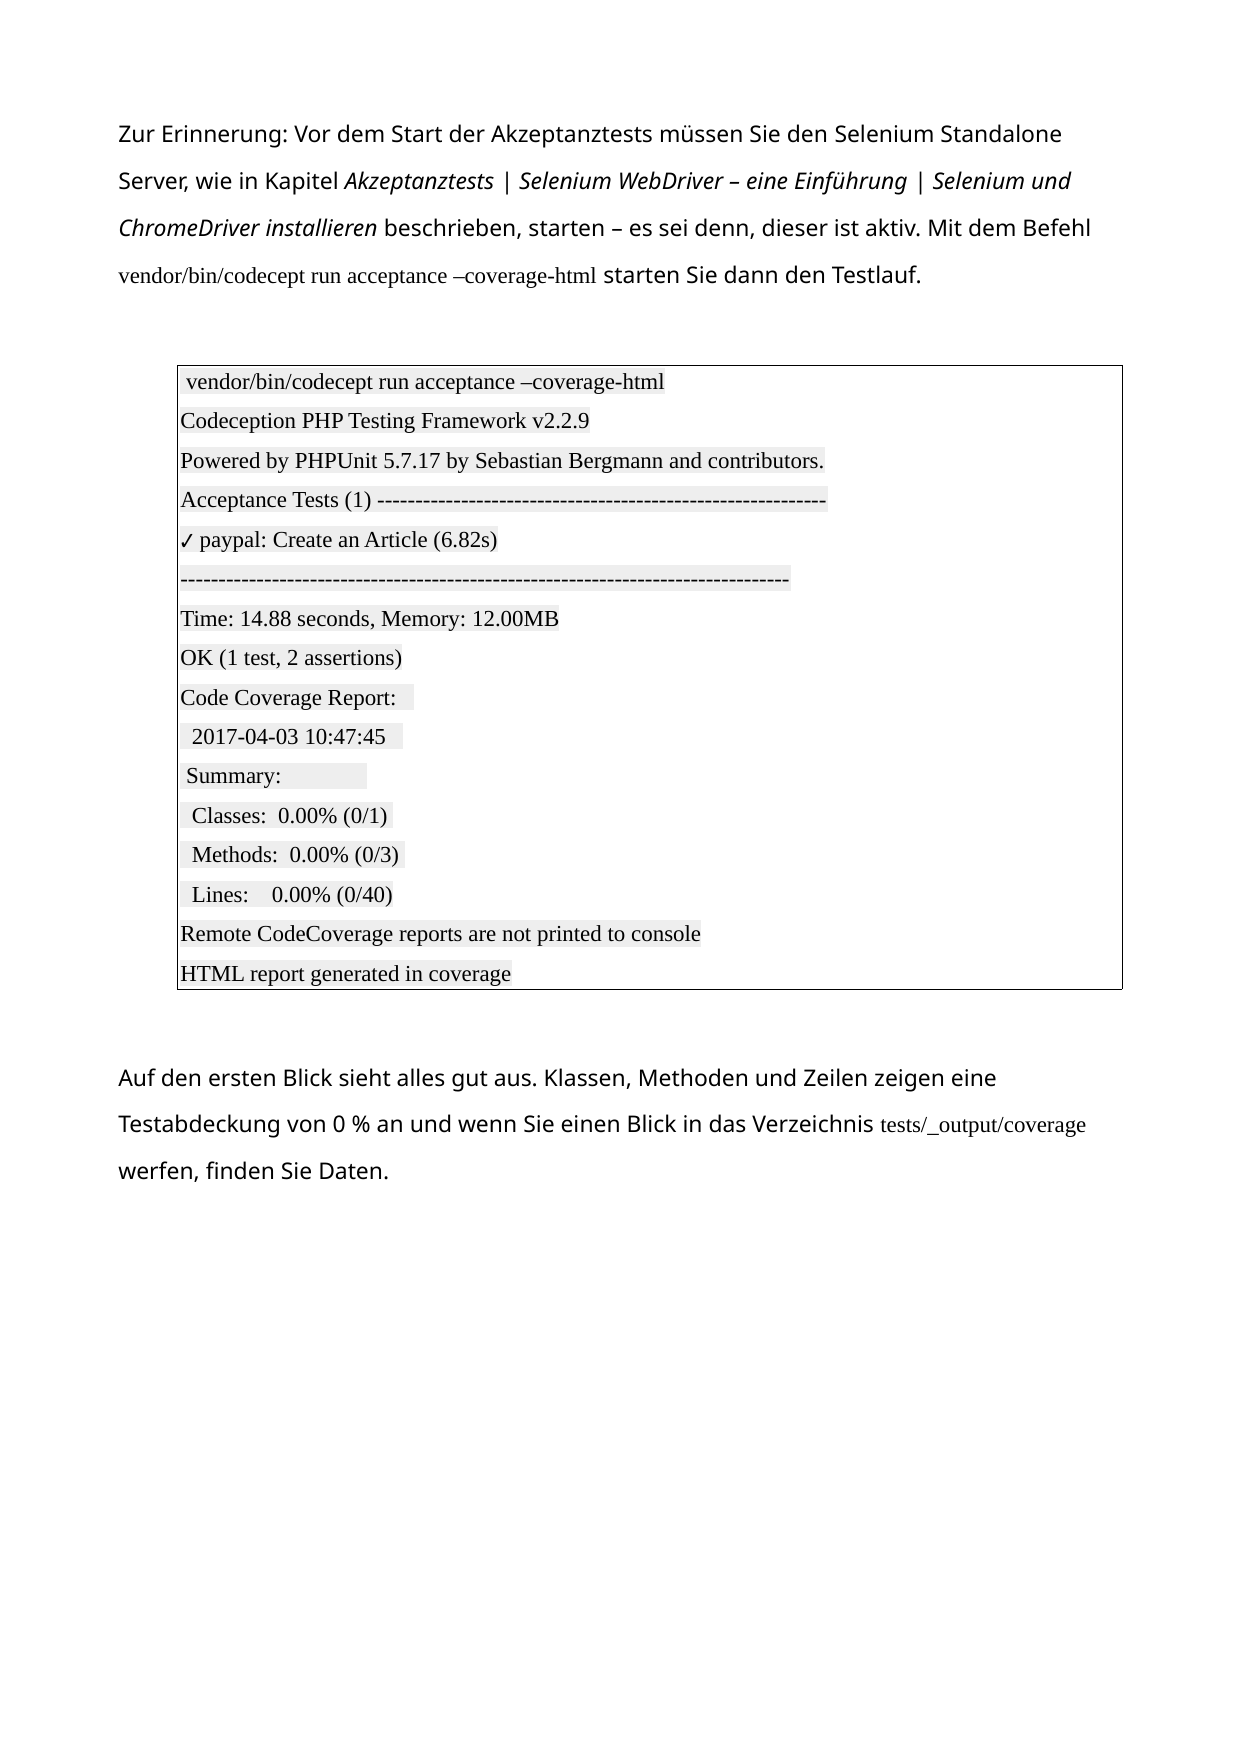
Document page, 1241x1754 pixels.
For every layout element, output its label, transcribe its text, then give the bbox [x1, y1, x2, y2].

text Zur Erinnerung: Vor dem Start der Akzeptanztests müssen Sie den Selenium Standalone Server, wie in Kapitel Akzeptanztests | Selenium WebDriver – eine Einführung | Selenium und ChromeDriver installieren beschrieben, starten – es sei denn, dieser ist aktiv. Mit dem Befehl vendor/bin/codecept run acceptance –coverage-html starten Sie dann den Testlauf. [118, 118, 1122, 290]
text Auf den ersten Blick sieht alles gut aus. Klassen, Methoden und Zeilen zeigen eine Testabdeckung von 0 % an und wenn Sie einen Blick in das Verzeichnis tests/_output/coverage werfen, finden Sie Daten. [118, 1061, 1122, 1186]
text vendor/bin/codecept run acceptance –coverage-html Codeception PHP Testing Framework v2.2.9 Powered by PHPUnit 5.7.17 by Sebastian Bergmann and contributors. Acceptance Tests (1) ----------------------------------------------------------- ✔ paypal: Create an Article (6.82s) -------------------------------------------------------------------------------- Time: 14.88 seconds, Memory: 12.00MB OK (1 test, 2 assertions) Code Coverage Report: 2017-04-03 10:47:45 Summary: Classes: 0.00% (0/1) Methods: 0.00% (0/3) Lines: 0.00% (0/40) Remote CodeCoverage reports are not printed to console HTML report generated in coverage [178, 366, 1122, 989]
